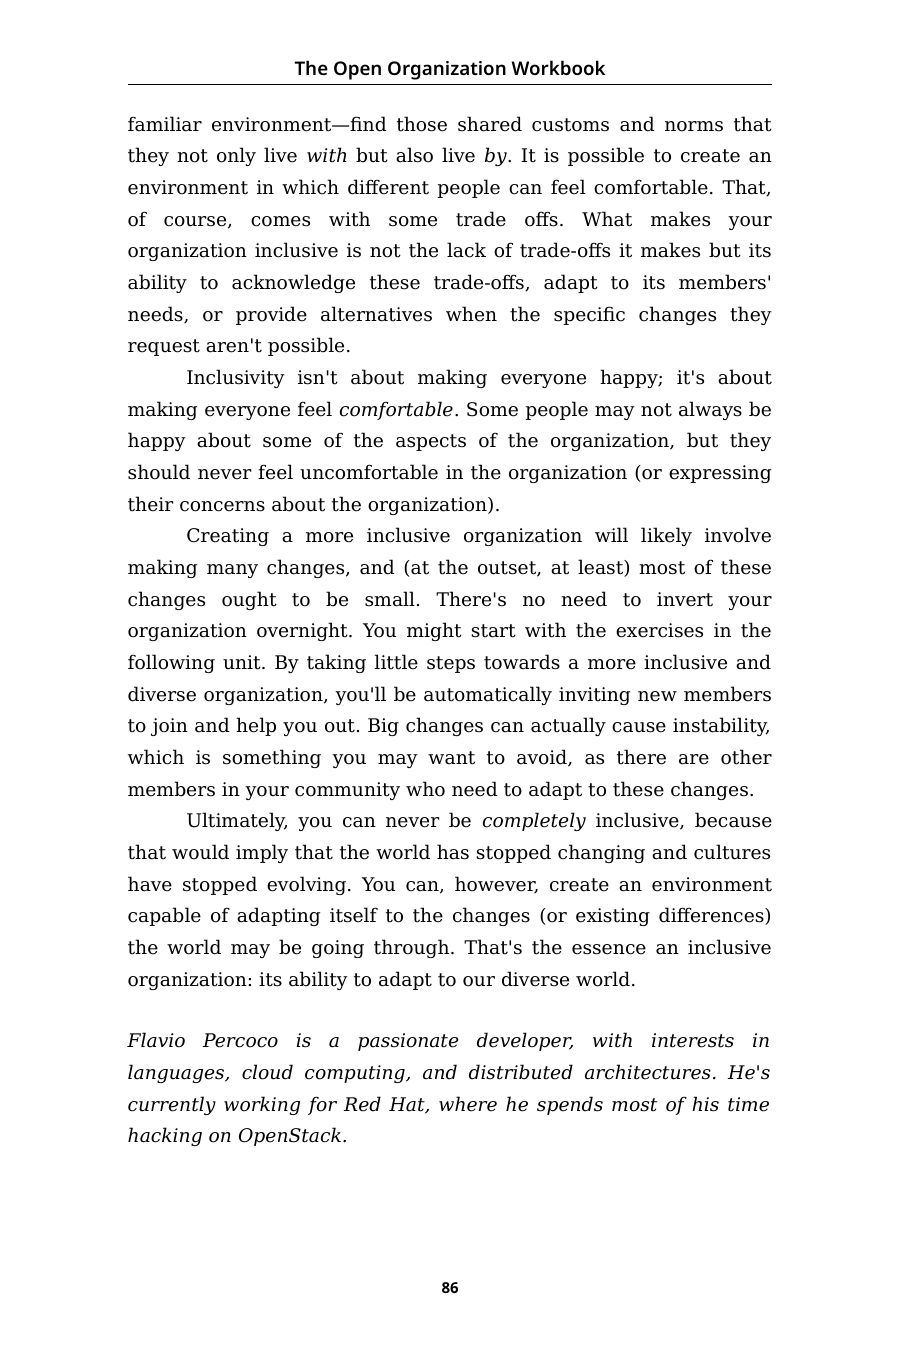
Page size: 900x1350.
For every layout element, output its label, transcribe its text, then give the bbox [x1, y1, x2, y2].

text Inclusivity isn't about making everyone happy; it's about making everyone feel comfortable. Some people may not always be happy about some of the aspects of the organization, but they should never feel uncomfortable in the organization (or expressing their concerns about the organization). [127, 367, 772, 516]
text Creating a more inclusive organization will likely involve making many changes, and (at the outset, at least) most of these changes ought to be small. There's no need to invert your organization overnight. You might start with the exercises in the following unit. By taking little steps towards a more inclusive and diverse organization, you'll be automatically inviting new members to join and help you out. Big changes can actually cause instability, which is something you may want to avoid, as there are other members in your community who need to adapt to these changes. [127, 526, 772, 801]
text Ultimately, you can never be completely inclusive, because that would imply that the world has stopped changing and cultures have stopped evolving. You can, however, create an environment capable of adapting itself to the changes (or existing differences) the world may be going through. That's the essence an inclusive organization: its ability to adapt to our diverse world. [127, 811, 772, 991]
text familiar environment—find those shared customs and norms that they not only live with but also live by. It is possible to create an environment in which different people can feel comfortable. That, of course, comes with some trade offs. What makes your organization inclusive is not the lack of trade-offs it makes but its ability to acknowledge these trade-offs, adapt to its members' needs, or provide alternatives when the specific changes they request aren't possible. [127, 114, 772, 357]
text Flavio Percoco is a passionate developer, with interests in languages, cloud computing, and distributed architectures. He's currently working for Red Hat, where he spends most of his time hacking on OpenStack. [127, 1031, 772, 1147]
